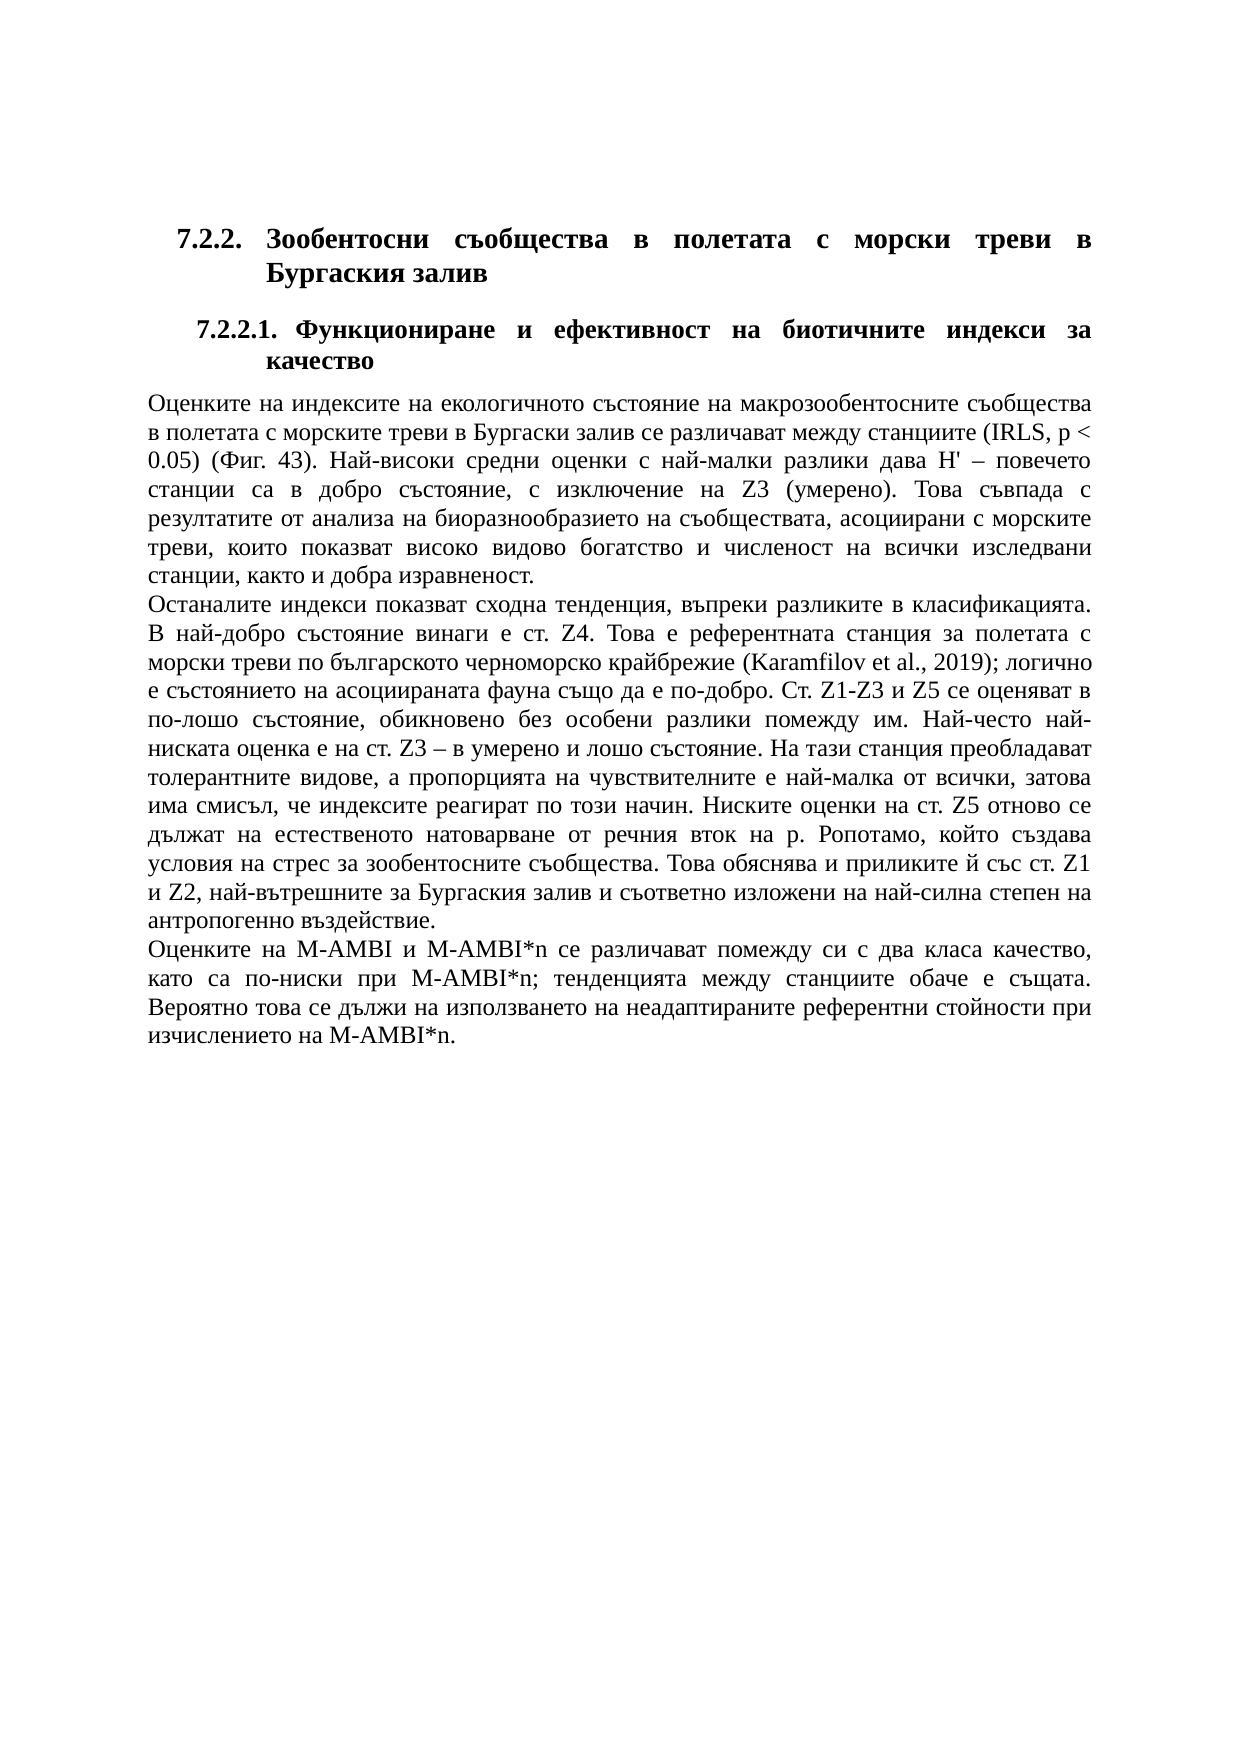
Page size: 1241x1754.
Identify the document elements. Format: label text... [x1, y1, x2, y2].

subtitle Зообентосни съобщества в полетата с морски треви в Бургаския залив [242, 221, 1093, 288]
text Останалите индекси показват сходна тенденция, въпреки разликите в класификацията. В най-добро състояние винаги е ст. Z4. Това е референтната станция за полетата с морски треви по българското черноморско крайбрежие (Karamfilov et al., 2019); логично е състоянието на асоциираната фауна също да е по-добро. Ст. Z1-Z3 и Z5 се оценяват в по-лошо състояние, обикновено без особени разлики помежду им. Най-често най-ниската оценка е на ст. Z3 – в умерено и лошо състояние. На тази станция преобладават толерантните видове, а пропорцията на чувствителните е най-малка от всички, затова има смисъл, че индексите реагират по този начин. Ниските оценки на ст. Z5 отново се дължат на естественото натоварване от речния вток на р. Ропотамо, който създава условия на стрес за зообентосните съобщества. Това обяснява и приликите й със ст. Z1 и Z2, най-вътрешните за Бургаския залив и съответно изложени на най-силна степен на антропогенно въздействие. [148, 589, 1093, 934]
subtitle Функциониране и ефективност на биотичните индекси за качество [266, 313, 1093, 376]
text Оценките на M-AMBI и M-AMBI*n се различават помежду си с два класа качество, като са по-ниски при M-AMBI*n; тенденцията между станциите обаче е същата. Вероятно това се дължи на използването на неадаптираните референтни стойности при изчислението на M-AMBI*n. [148, 934, 1093, 1049]
text Оценките на индексите на екологичното състояние на макрозообентосните съобщества в полетата с морските треви в Бургаски залив се различават между станциите (IRLS, p < 0.05) (Фиг. 43). Най-високи средни оценки с най-малки разлики дава H' – повечето станции са в добро състояние, с изключение на Z3 (умерено). Това съвпада с резултатите от анализа на биоразнообразието на съобществата, асоциирани с морските треви, които показват високо видово богатство и численост на всички изследвани станции, както и добра изравненост. [148, 388, 1093, 589]
